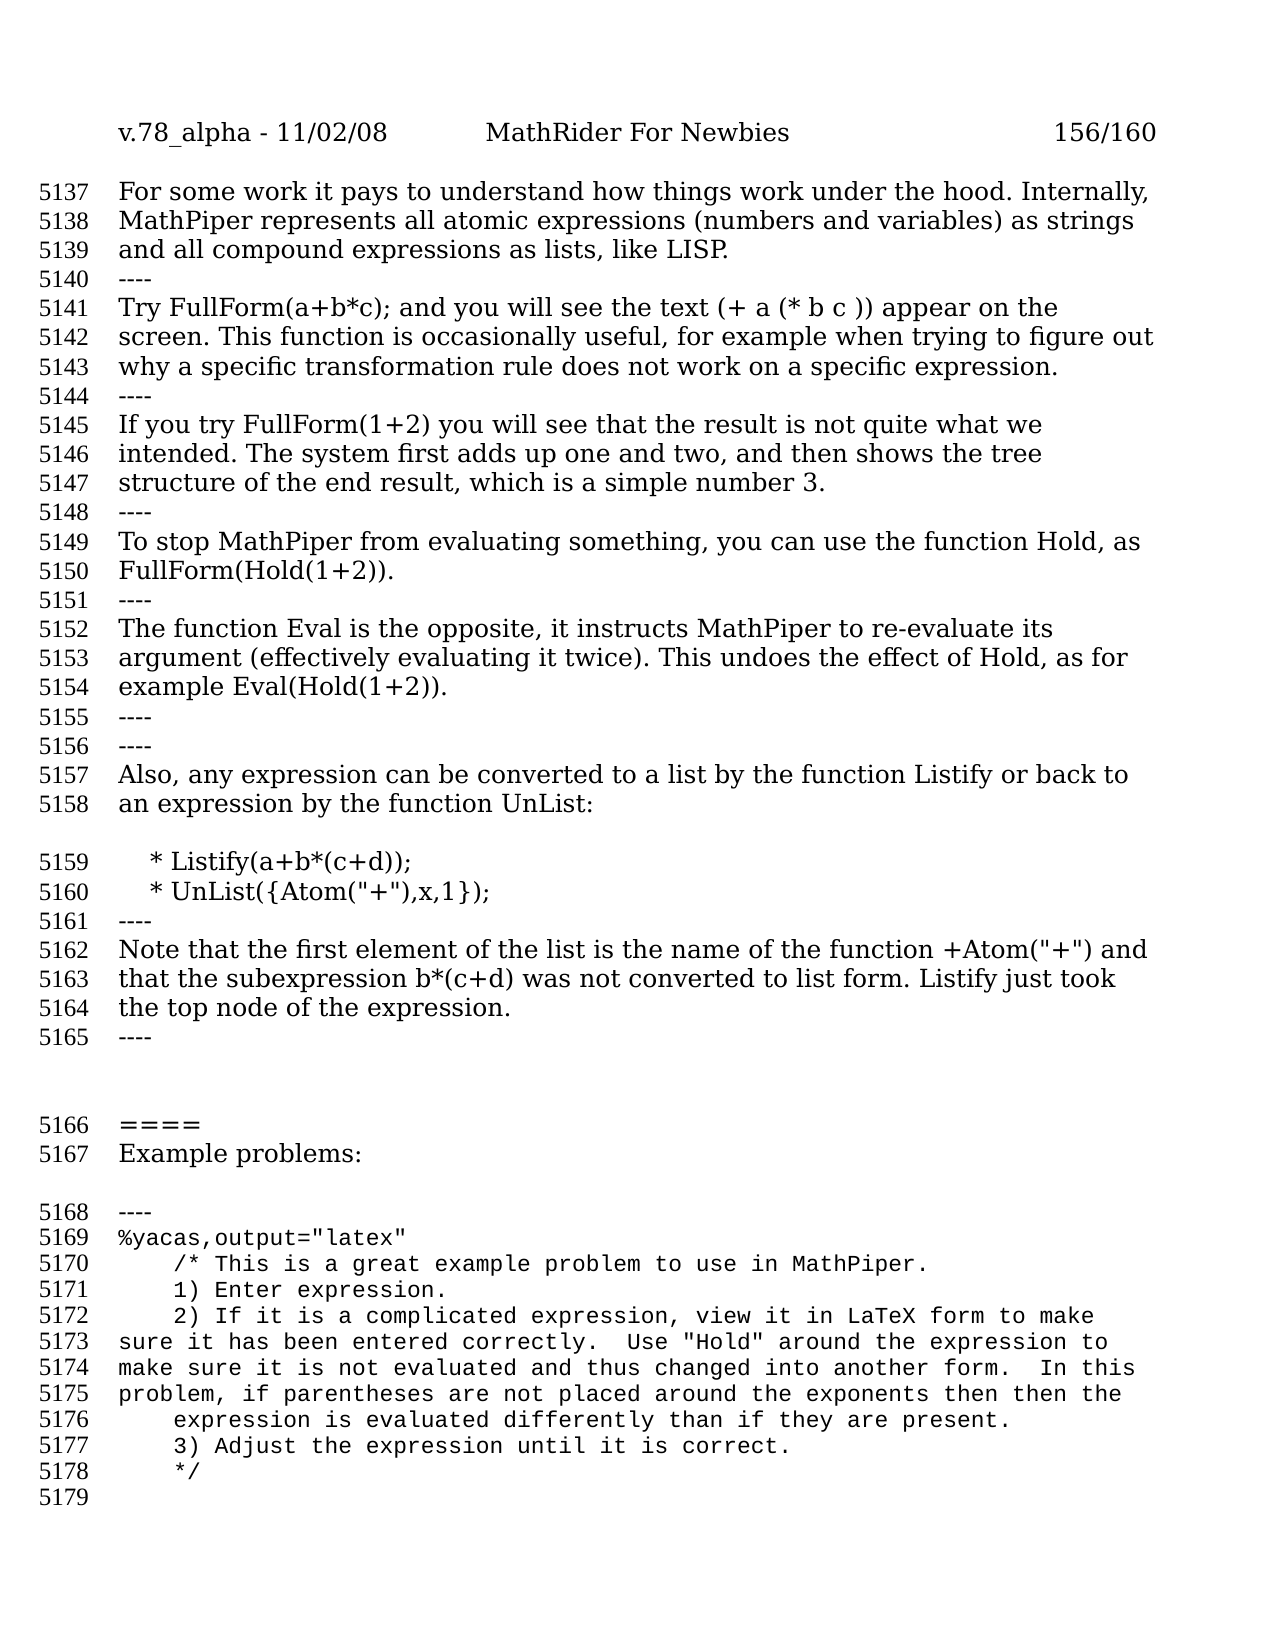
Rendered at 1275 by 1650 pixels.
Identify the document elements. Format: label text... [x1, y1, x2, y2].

text %yacas,output="latex" [118, 1227, 1157, 1253]
text expression is evaluated differently than if they are present. [118, 1408, 1157, 1434]
text ---- [118, 1023, 1157, 1052]
text If you try FullForm(1+2) you will see that the result is not quite what we intended. The system first adds up one and two, and then shows the tree structure of the end result, which is a simple number 3. [118, 410, 1157, 498]
text ---- [118, 381, 1157, 410]
text ==== [118, 1110, 1157, 1139]
text 2) If it is a complicated expression, view it in LaTeX form to make sure it has been entered correctly. Use "Hold" around the expression to make sure it is not evaluated and thus changed into another form. In this problem, if parentheses are not placed around the exponents then then the [118, 1304, 1157, 1408]
text /* This is a great example problem to use in MathPiper. [118, 1253, 1157, 1279]
text ---- [118, 906, 1157, 935]
text Also, any expression can be converted to a list by the function Listify or back to an expression by the function UnList: [118, 760, 1157, 818]
text 3) Adjust the expression until it is correct. [118, 1434, 1157, 1460]
text Note that the first element of the list is the name of the function +Atom("+") and that the subexpression b*(c+d) was not converted to list form. Listify just took the top node of the expression. [118, 935, 1157, 1023]
text Try FullForm(a+b*c); and you will see the text (+ a (* b c )) appear on the screen. This function is occasionally useful, for example when trying to figure out why a specific transformation rule does not work on a specific expression. [118, 293, 1157, 381]
text ---- [118, 585, 1157, 614]
text ---- [118, 264, 1157, 293]
text 1) Enter expression. [118, 1279, 1157, 1304]
text * Listify(a+b*(c+d)); [118, 848, 1157, 877]
text ---- [118, 702, 1157, 731]
text To stop MathPiper from evaluating something, you can use the function Hold, as FullForm(Hold(1+2)). [118, 527, 1157, 585]
text ---- [118, 731, 1157, 760]
text */ [118, 1460, 1157, 1486]
text For some work it pays to understand how things work under the hood. Internally, MathPiper represents all atomic expressions (numbers and variables) as strings and all compound expressions as lists, like LISP. [118, 177, 1157, 264]
text The function Eval is the opposite, it instructs MathPiper to re-evaluate its argument (effectively evaluating it twice). This undoes the effect of Hold, as for example Eval(Hold(1+2)). [118, 614, 1157, 702]
text * UnList({Atom("+"),x,1}); [118, 877, 1157, 906]
text Example problems: [118, 1139, 1157, 1168]
text ---- [118, 498, 1157, 527]
text ---- [118, 1198, 1157, 1227]
